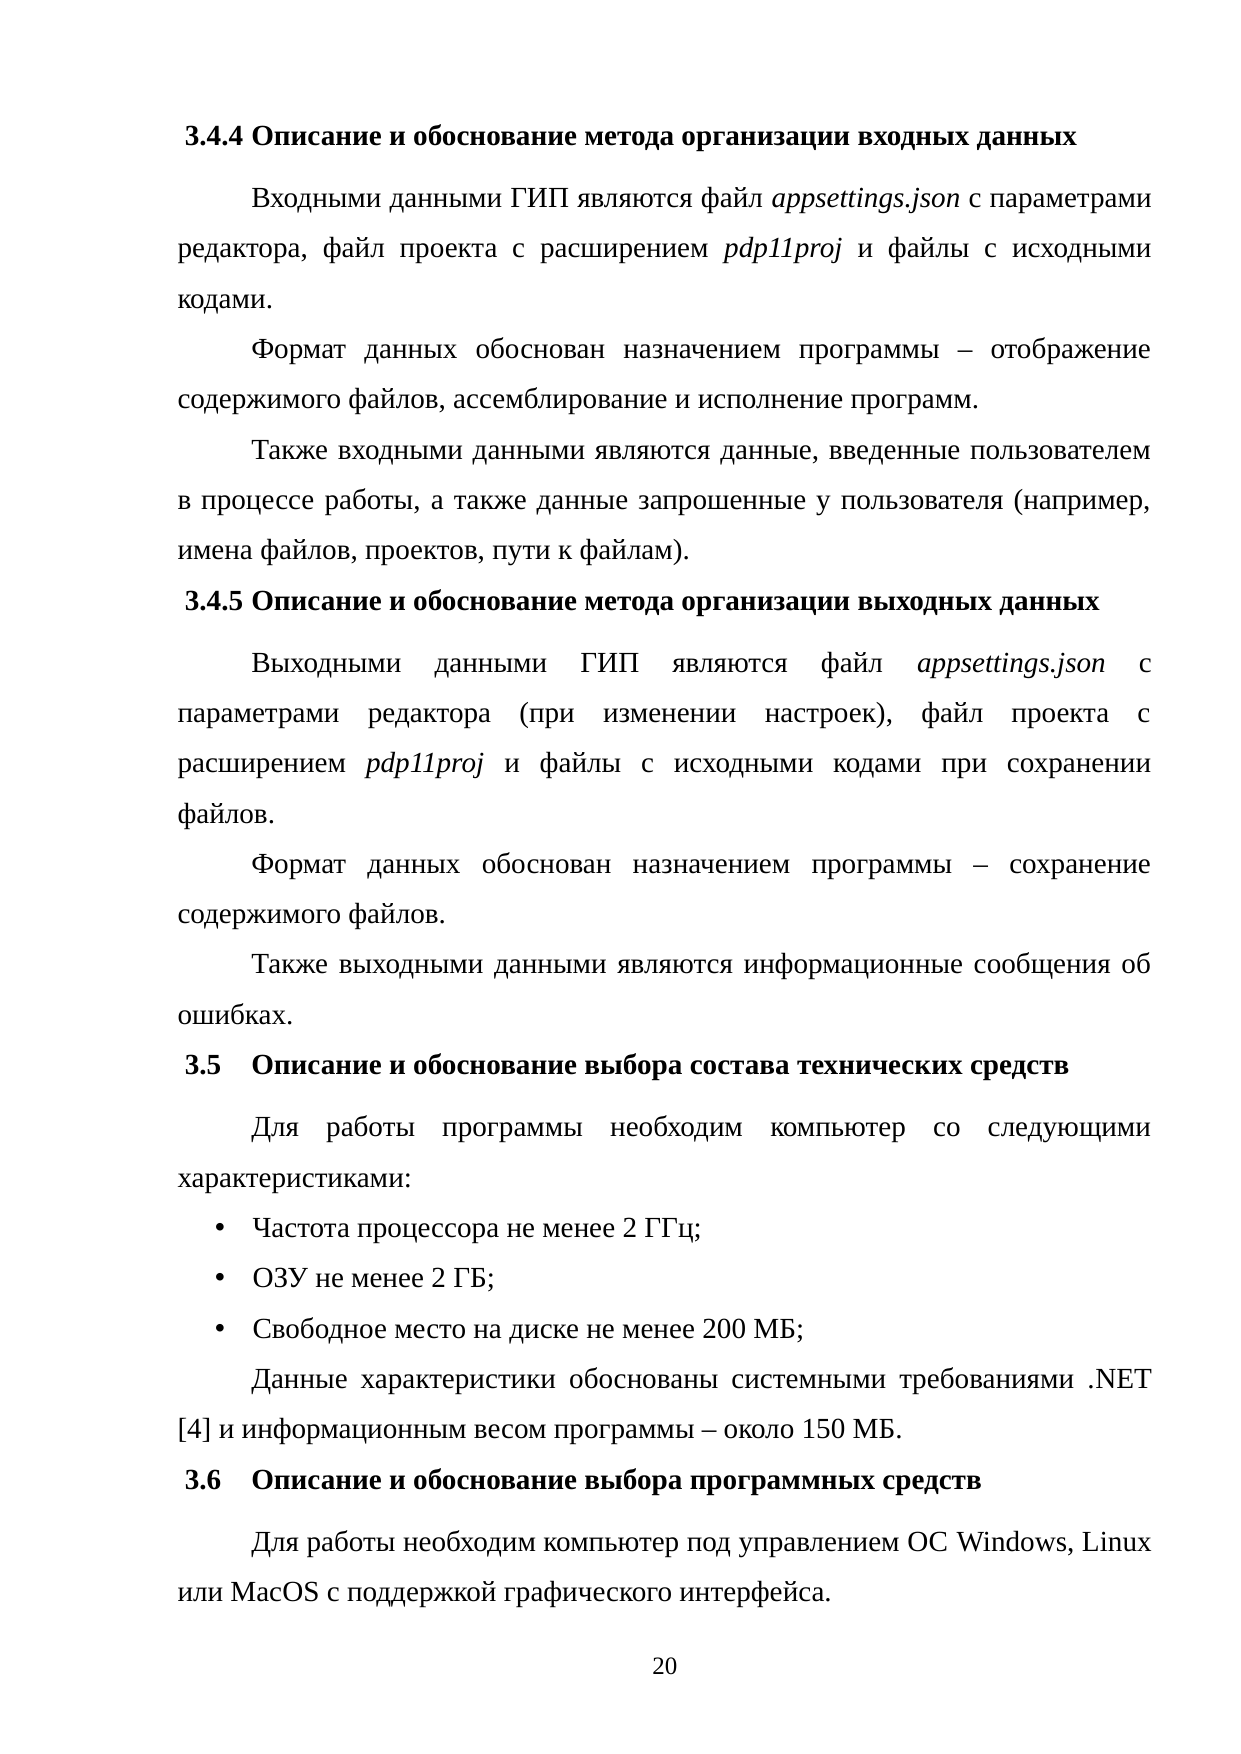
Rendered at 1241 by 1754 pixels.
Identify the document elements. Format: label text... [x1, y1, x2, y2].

list ОЗУ не менее 2 ГБ; [215, 1260, 1152, 1294]
text Также выходными данными являются информационные сообщения об ошибках. [177, 947, 1152, 1031]
text Для работы необходим компьютер под управлением ОС Windows, Linux или MacOS с поддержкой графического интерфейса. [177, 1524, 1152, 1608]
text Для работы программы необходим компьютер со следующими характеристиками: [177, 1109, 1152, 1193]
subtitle Описание и обоснование метода организации входных данных [177, 118, 1152, 152]
list Частота процессора не менее 2 ГГц; [215, 1210, 1152, 1244]
text Также входными данными являются данные, введенные пользователем в процессе работы, а также данные запрошенные у пользователя (например, имена файлов, проектов, пути к файлам). [177, 432, 1152, 566]
text Данные характеристики обоснованы системными требованиями .NET [4] и информационным весом программы – около 150 МБ. [177, 1361, 1152, 1445]
list Свободное место на диске не менее 200 МБ; [215, 1311, 1152, 1344]
text Формат данных обоснован назначением программы – отображение содержимого файлов, ассемблирование и исполнение программ. [177, 331, 1152, 415]
subtitle Описание и обоснование выбора состава технических средств [177, 1047, 1152, 1081]
text Выходными данными ГИП являются файл appsettings.json с параметрами редактора (при изменении настроек), файл проекта с расширением pdp11proj и файлы с исходными кодами при сохранении файлов. [177, 645, 1152, 829]
text Входными данными ГИП являются файл appsettings.json с параметрами редактора, файл проекта с расширением pdp11proj и файлы с исходными кодами. [177, 180, 1152, 314]
subtitle Описание и обоснование выбора программных средств [177, 1462, 1152, 1495]
subtitle Описание и обоснование метода организации выходных данных [177, 583, 1152, 616]
text Формат данных обоснован назначением программы – сохранение содержимого файлов. [177, 846, 1152, 930]
